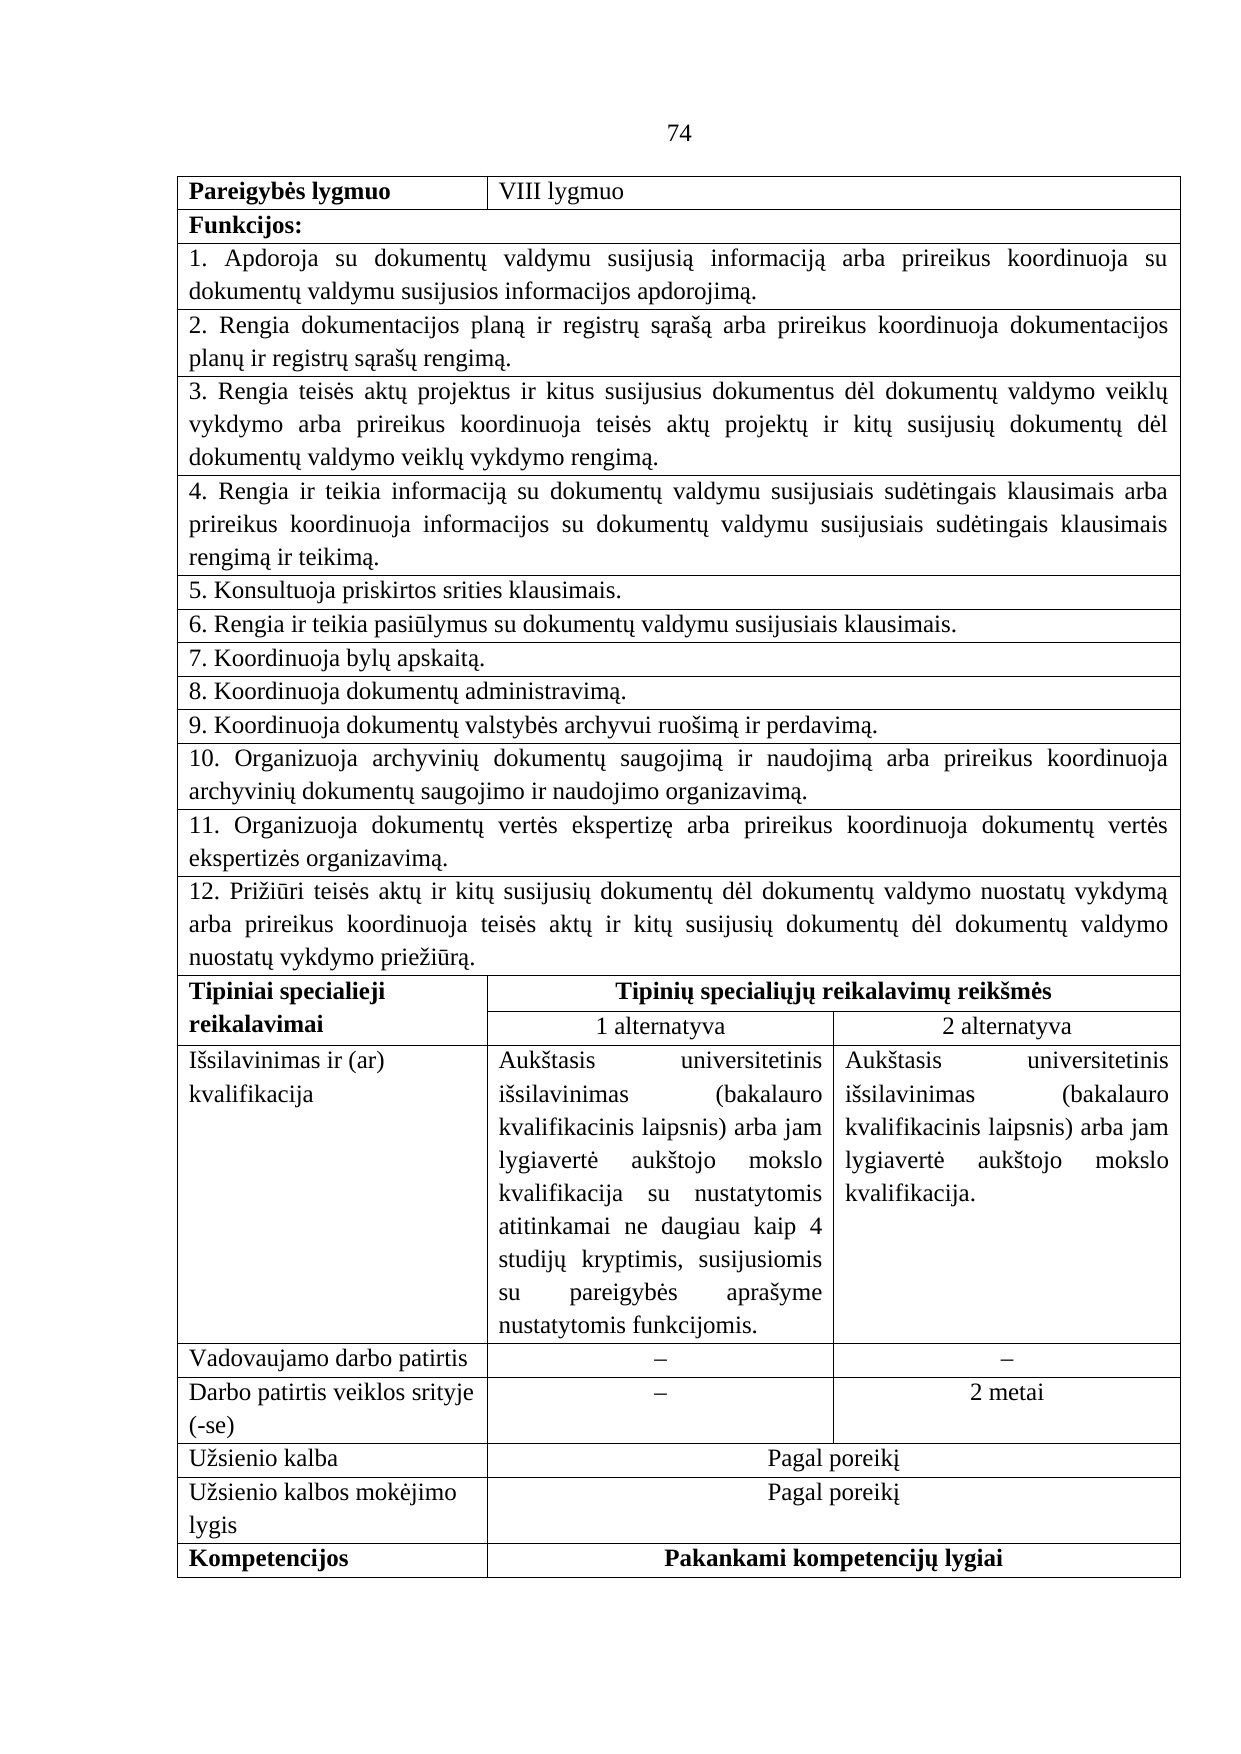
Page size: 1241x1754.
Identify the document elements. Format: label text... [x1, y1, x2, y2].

table_cell 12. Prižiūri teisės aktų ir kitų susijusių dokumentų dėl dokumentų valdymo nuostatų vykdymą arba prireikus koordinuoja teisės aktų ir kitų susijusių dokumentų dėl dokumentų valdymo nuostatų vykdymo priežiūrą. [178, 877, 1180, 975]
table_cell Vadovaujamo darbo patirtis [178, 1344, 487, 1376]
table_cell 2. Rengia dokumentacijos planą ir registrų sąrašą arba prireikus koordinuoja dokumentacijos planų ir registrų sąrašų rengimą. [178, 310, 1180, 376]
table_cell 9. Koordinuoja dokumentų valstybės archyvui ruošimą ir perdavimą. [178, 710, 1180, 743]
table_cell Pagal poreikį [488, 1444, 1180, 1476]
table_cell VIII lygmuo [488, 177, 1180, 209]
table_cell Tipiniai specialieji reikalavimai [178, 976, 487, 1045]
table_cell Tipinių specialiųjų reikalavimų reikšmės [488, 976, 1180, 1011]
table_cell 5. Konsultuoja priskirtos srities klausimais. [178, 576, 1180, 608]
table_cell Kompetencijos [178, 1544, 487, 1577]
table_cell Pagal poreikį [488, 1478, 1180, 1543]
table_cell 6. Rengia ir teikia pasiūlymus su dokumentų valdymu susijusiais klausimais. [178, 610, 1180, 642]
table_cell Pareigybės lygmuo [178, 177, 487, 209]
table_cell 2 metai [834, 1378, 1180, 1443]
table_cell Pakankami kompetencijų lygiai [488, 1544, 1180, 1577]
table_cell 1 alternatyva [488, 1012, 833, 1045]
table_cell 8. Koordinuoja dokumentų administravimą. [178, 677, 1180, 709]
table_cell 3. Rengia teisės aktų projektus ir kitus susijusius dokumentus dėl dokumentų valdymo veiklų vykdymo arba prireikus koordinuoja teisės aktų projektų ir kitų susijusių dokumentų dėl dokumentų valdymo veiklų vykdymo rengimą. [178, 377, 1180, 475]
table_cell 7. Koordinuoja bylų apskaitą. [178, 643, 1180, 676]
table_cell – [488, 1378, 833, 1443]
table_cell 11. Organizuoja dokumentų vertės ekspertizę arba prireikus koordinuoja dokumentų vertės ekspertizės organizavimą. [178, 810, 1180, 876]
table_cell 1. Apdoroja su dokumentų valdymu susijusią informaciją arba prireikus koordinuoja su dokumentų valdymu susijusios informacijos apdorojimą. [178, 244, 1180, 309]
table_cell 10. Organizuoja archyvinių dokumentų saugojimą ir naudojimą arba prireikus koordinuoja archyvinių dokumentų saugojimo ir naudojimo organizavimą. [178, 744, 1180, 809]
table_cell Užsienio kalba [178, 1444, 487, 1476]
table_cell – [834, 1344, 1180, 1376]
table_cell Užsienio kalbos mokėjimo lygis [178, 1478, 487, 1543]
table_cell Išsilavinimas ir (ar) kvalifikacija [178, 1046, 487, 1343]
table_cell Aukštasis universitetinis išsilavinimas (bakalauro kvalifikacinis laipsnis) arba jam lygiavertė aukštojo mokslo kvalifikacija. [834, 1046, 1180, 1343]
table_cell Aukštasis universitetinis išsilavinimas (bakalauro kvalifikacinis laipsnis) arba jam lygiavertė aukštojo mokslo kvalifikacija su nustatytomis atitinkamai ne daugiau kaip 4 studijų kryptimis, susijusiomis su pareigybės aprašyme nustatytomis funkcijomis. [488, 1046, 833, 1343]
table_cell 2 alternatyva [834, 1012, 1180, 1045]
table_cell Funkcijos: [178, 210, 1180, 243]
table_cell – [488, 1344, 833, 1376]
table_cell 4. Rengia ir teikia informaciją su dokumentų valdymu susijusiais sudėtingais klausimais arba prireikus koordinuoja informacijos su dokumentų valdymu susijusiais sudėtingais klausimais rengimą ir teikimą. [178, 476, 1180, 575]
table_cell Darbo patirtis veiklos srityje (-se) [178, 1378, 487, 1443]
